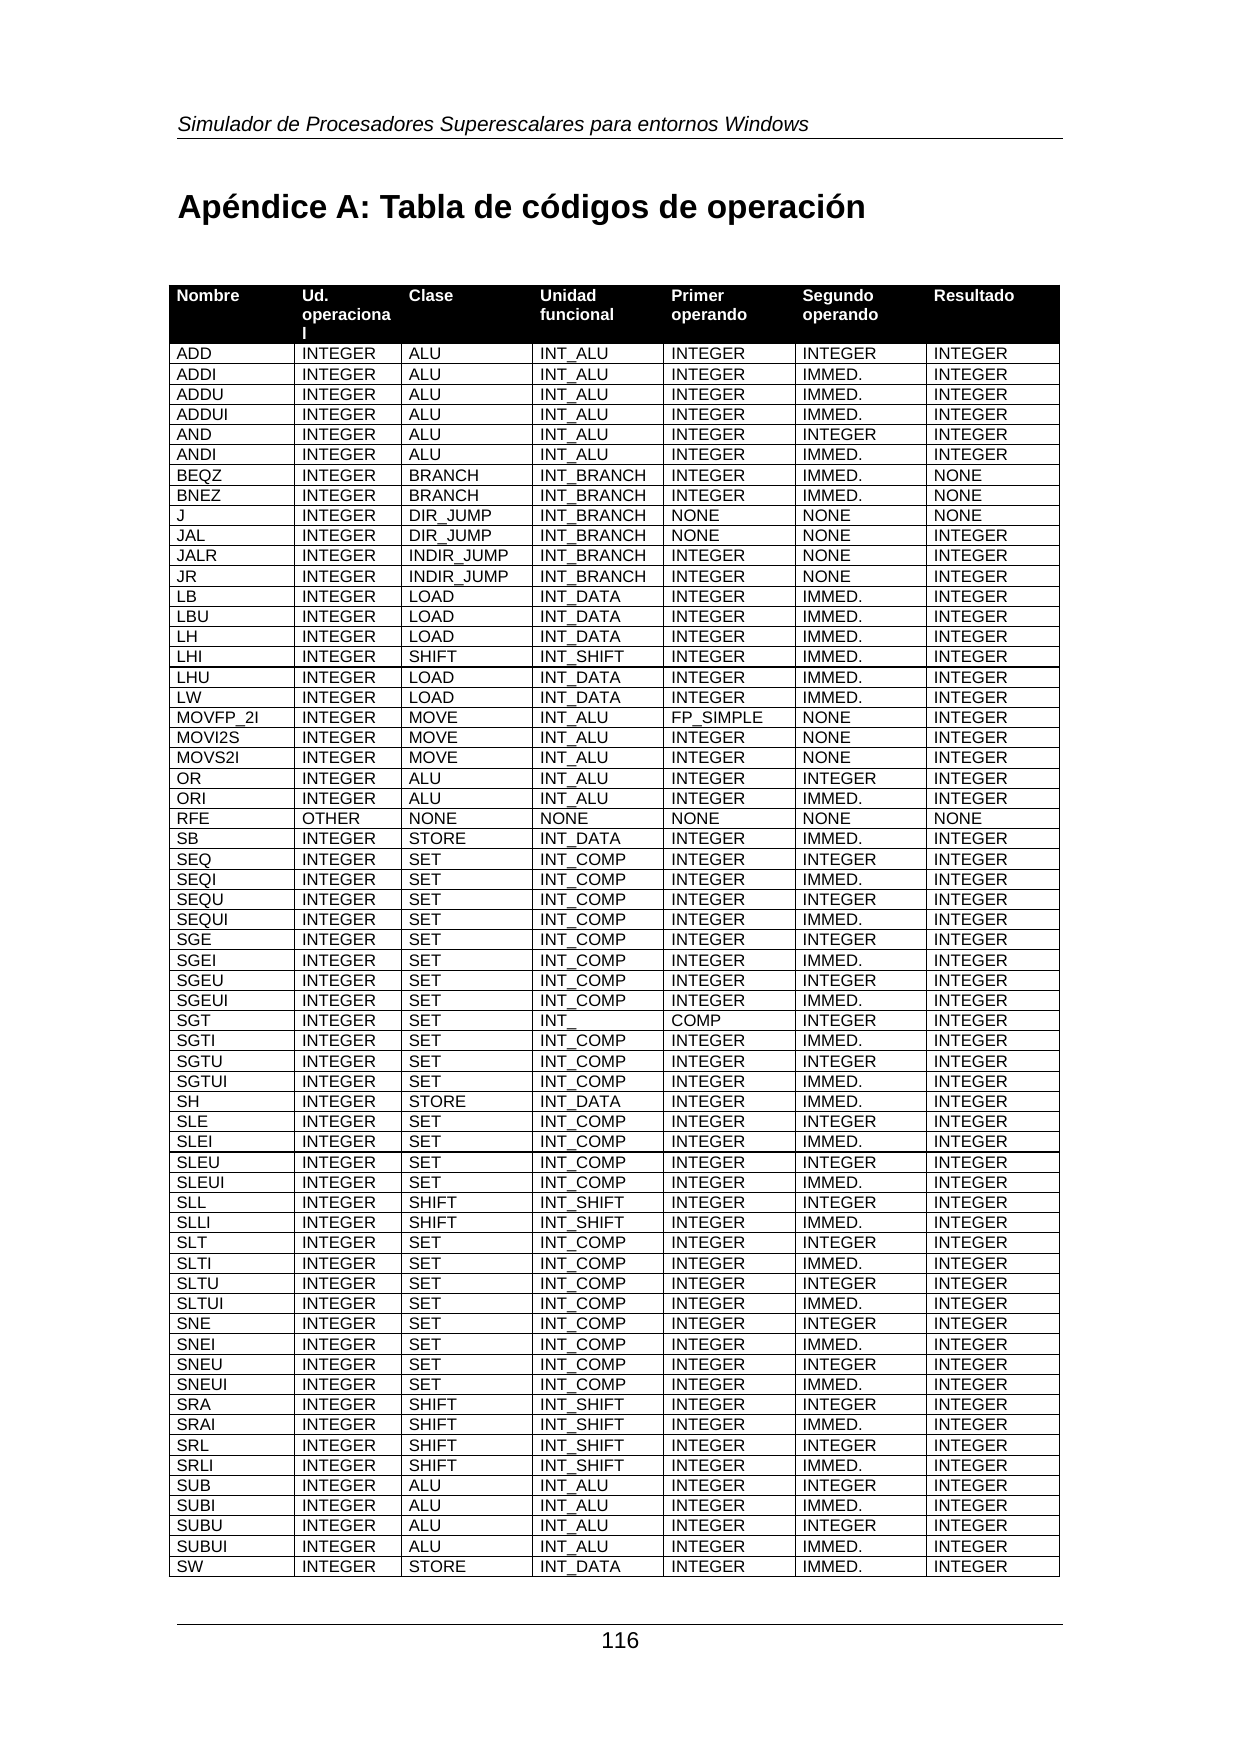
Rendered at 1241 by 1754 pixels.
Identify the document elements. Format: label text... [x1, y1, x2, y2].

table_cell NONE [796, 526, 926, 545]
table_cell IMMED. [796, 829, 926, 848]
table_cell ADDU [170, 385, 294, 404]
table_cell INTEGER [796, 1153, 926, 1172]
table_cell INT_COMP [533, 1051, 663, 1071]
table_cell INT_DATA [533, 607, 663, 626]
table_cell INTEGER [927, 1496, 1059, 1515]
table_cell INTEGER [927, 708, 1059, 727]
table_cell INT_COMP [533, 1294, 663, 1313]
table_cell INTEGER [796, 1516, 926, 1535]
table_cell INTEGER [927, 1112, 1059, 1131]
table_cell IMMED. [796, 910, 926, 929]
table_cell MOVFP_2I [170, 708, 294, 727]
table_cell IMMED. [796, 1092, 926, 1111]
table_cell INTEGER [927, 1031, 1059, 1050]
table_cell SUBU [170, 1516, 294, 1535]
table_cell INTEGER [295, 587, 401, 606]
table_cell SH [170, 1092, 294, 1111]
table_cell INTEGER [927, 1375, 1059, 1394]
table_cell INTEGER [664, 1375, 795, 1394]
table_cell INTEGER [295, 1355, 401, 1374]
table_cell INTEGER [295, 465, 401, 484]
table_cell INTEGER [295, 1334, 401, 1353]
table_cell INTEGER [927, 566, 1059, 586]
table_cell LOAD [402, 668, 532, 687]
table_cell INTEGER [927, 930, 1059, 949]
table_cell J [170, 506, 294, 525]
table_cell SHIFT [402, 1456, 532, 1475]
table_cell IMMED. [796, 1536, 926, 1556]
table_cell INT_ALU [533, 1476, 663, 1495]
table_cell INTEGER [295, 1051, 401, 1071]
table_cell IMMED. [796, 1456, 926, 1475]
table_cell INT_DATA [533, 587, 663, 606]
table_cell INTEGER [664, 849, 795, 868]
table_cell INT_SHIFT [533, 1193, 663, 1212]
table_cell INTEGER [927, 1355, 1059, 1374]
table_cell SW [170, 1557, 294, 1576]
table_cell BRANCH [402, 465, 532, 484]
table_cell INTEGER [664, 930, 795, 949]
table_cell INTEGER [295, 708, 401, 727]
table_cell LOAD [402, 587, 532, 606]
table_cell SET [402, 971, 532, 990]
table_cell INTEGER [927, 1435, 1059, 1454]
table_cell SET [402, 1011, 532, 1030]
table_cell SET [402, 890, 532, 909]
table_cell INTEGER [927, 385, 1059, 404]
table_cell SLEU [170, 1153, 294, 1172]
table_cell INTEGER [295, 971, 401, 990]
table_cell SGE [170, 930, 294, 949]
table_cell ALU [402, 344, 532, 363]
table_cell INT_COMP [533, 991, 663, 1010]
table_cell INT_BRANCH [533, 486, 663, 505]
table_cell SET [402, 910, 532, 929]
table_cell INTEGER [664, 465, 795, 484]
table_header Resultado [927, 286, 1059, 343]
table_cell ALU [402, 1536, 532, 1556]
table_cell SET [402, 1334, 532, 1353]
table_cell SLTUI [170, 1294, 294, 1313]
table_cell SHIFT [402, 1415, 532, 1434]
table_cell INT_ALU [533, 445, 663, 464]
table_cell INTEGER [796, 769, 926, 788]
table_cell INTEGER [927, 1334, 1059, 1353]
table_cell INT_ALU [533, 1536, 663, 1556]
table_cell SB [170, 829, 294, 848]
table_cell INTEGER [295, 486, 401, 505]
table_cell BNEZ [170, 486, 294, 505]
table_cell INTEGER [295, 829, 401, 848]
table_cell SHIFT [402, 1395, 532, 1414]
table_header Nombre [170, 286, 294, 343]
table_cell OR [170, 769, 294, 788]
table_cell IMMED. [796, 445, 926, 464]
table_cell INTEGER [796, 425, 926, 444]
table_cell INTEGER [295, 1435, 401, 1454]
table_cell SRAI [170, 1415, 294, 1434]
table_cell INTEGER [927, 344, 1059, 363]
table_cell SET [402, 1274, 532, 1293]
table_cell IMMED. [796, 364, 926, 383]
table_cell INT_COMP [533, 849, 663, 868]
table_cell NONE [664, 809, 795, 828]
table_cell NONE [796, 708, 926, 727]
table_cell INT_ALU [533, 1516, 663, 1535]
table_cell INTEGER [927, 1536, 1059, 1556]
table_cell SRLI [170, 1456, 294, 1475]
table_cell INTEGER [927, 1193, 1059, 1212]
table_cell RFE [170, 809, 294, 828]
table_cell INTEGER [927, 728, 1059, 747]
table_cell INT_BRANCH [533, 546, 663, 565]
table_cell INT_ALU [533, 425, 663, 444]
table_cell LOAD [402, 627, 532, 646]
table_cell SET [402, 1355, 532, 1374]
table_cell INTEGER [664, 1051, 795, 1071]
table_cell INT_DATA [533, 668, 663, 687]
table_cell INTEGER [796, 1233, 926, 1252]
table_cell INTEGER [796, 1435, 926, 1454]
table_cell INTEGER [664, 1536, 795, 1556]
table_cell INTEGER [295, 728, 401, 747]
table_cell STORE [402, 829, 532, 848]
table_cell INTEGER [664, 1254, 795, 1273]
table_cell INT_COMP [533, 1031, 663, 1050]
table_cell INTEGER [295, 991, 401, 1010]
table_cell INTEGER [927, 627, 1059, 646]
table_header Primer operando [664, 286, 795, 343]
table_cell INTEGER [927, 971, 1059, 990]
table_cell INTEGER [796, 1314, 926, 1333]
table_cell NONE [796, 506, 926, 525]
table_cell INT_ALU [533, 344, 663, 363]
table_cell INTEGER [664, 668, 795, 687]
table_cell ALU [402, 385, 532, 404]
table_cell SET [402, 930, 532, 949]
table_header Ud. operacional [295, 286, 401, 343]
table_cell INTEGER [295, 789, 401, 808]
table_cell INTEGER [295, 607, 401, 626]
table_cell INTEGER [295, 1072, 401, 1091]
table_cell INT_COMP [533, 930, 663, 949]
table_cell SLEUI [170, 1173, 294, 1192]
table_cell SGT [170, 1011, 294, 1030]
table_cell INTEGER [796, 344, 926, 363]
table_cell IMMED. [796, 1072, 926, 1091]
table_cell INT_SHIFT [533, 1415, 663, 1434]
table_cell ALU [402, 405, 532, 424]
table_cell INTEGER [927, 950, 1059, 969]
table_cell INTEGER [664, 1334, 795, 1353]
table_cell INT_ALU [533, 364, 663, 383]
table_cell INT_SHIFT [533, 647, 663, 666]
table_cell SET [402, 991, 532, 1010]
table_cell IMMED. [796, 668, 926, 687]
table_cell SEQ [170, 849, 294, 868]
table_cell INTEGER [796, 1112, 926, 1131]
table_cell INTEGER [927, 1132, 1059, 1151]
table_cell INTEGER [295, 1536, 401, 1556]
table_cell INT_BRANCH [533, 465, 663, 484]
table_cell INTEGER [295, 769, 401, 788]
table_cell MOVI2S [170, 728, 294, 747]
table_cell INTEGER [664, 1112, 795, 1131]
table_cell IMMED. [796, 1496, 926, 1515]
table_cell INTEGER [664, 1557, 795, 1576]
table_cell INTEGER [927, 1557, 1059, 1576]
table_cell JALR [170, 546, 294, 565]
table_cell ALU [402, 1516, 532, 1535]
table_cell INTEGER [295, 344, 401, 363]
table_cell SRL [170, 1435, 294, 1454]
table_cell SRA [170, 1395, 294, 1414]
table_cell INTEGER [664, 769, 795, 788]
table_cell IMMED. [796, 1173, 926, 1192]
table_cell INTEGER [927, 668, 1059, 687]
table_cell INTEGER [664, 425, 795, 444]
table_cell INTEGER [295, 668, 401, 687]
table_cell INTEGER [664, 1132, 795, 1151]
table_cell BEQZ [170, 465, 294, 484]
table_cell INTEGER [927, 1153, 1059, 1172]
table_cell IMMED. [796, 1031, 926, 1050]
table_cell INTEGER [796, 1193, 926, 1212]
table_cell IMMED. [796, 950, 926, 969]
table_cell INT_COMP [533, 950, 663, 969]
table_cell SET [402, 1294, 532, 1313]
table_cell INTEGER [927, 849, 1059, 868]
table_cell ALU [402, 1496, 532, 1515]
table_cell ALU [402, 789, 532, 808]
table_cell INTEGER [295, 1375, 401, 1394]
table_cell IMMED. [796, 486, 926, 505]
table_cell INTEGER [664, 1456, 795, 1475]
table_cell INTEGER [664, 910, 795, 929]
table_cell IMMED. [796, 627, 926, 646]
table_cell INTEGER [927, 1233, 1059, 1252]
table_cell INTEGER [295, 364, 401, 383]
table_cell SEQUI [170, 910, 294, 929]
table_cell IMMED. [796, 688, 926, 707]
table_cell INTEGER [927, 587, 1059, 606]
table_cell INT_COMP [533, 1132, 663, 1151]
table_cell INT_COMP [533, 870, 663, 889]
table_cell INTEGER [927, 1173, 1059, 1192]
table_cell INTEGER [295, 870, 401, 889]
table_cell ADDI [170, 364, 294, 383]
table_cell SET [402, 1051, 532, 1071]
table_cell LHI [170, 647, 294, 666]
table_cell INT_ALU [533, 708, 663, 727]
table_cell SUBI [170, 1496, 294, 1515]
table_cell INTEGER [927, 1274, 1059, 1293]
table_cell DIR_JUMP [402, 526, 532, 545]
table_cell IMMED. [796, 465, 926, 484]
table_cell INT_DATA [533, 627, 663, 646]
table_cell INTEGER [664, 829, 795, 848]
table_cell INTEGER [664, 647, 795, 666]
table_cell INTEGER [295, 526, 401, 545]
table_cell SLLI [170, 1213, 294, 1232]
table_cell INTEGER [664, 789, 795, 808]
table_cell SHIFT [402, 1213, 532, 1232]
table_cell INTEGER [295, 1031, 401, 1050]
table_cell INT_COMP [533, 1233, 663, 1252]
table_cell INTEGER [295, 1415, 401, 1434]
table_header Unidad funcional [533, 286, 663, 343]
table_cell IMMED. [796, 405, 926, 424]
table_cell INTEGER [796, 1395, 926, 1414]
table_cell INTEGER [927, 1011, 1059, 1030]
table_cell STORE [402, 1092, 532, 1111]
table_cell SGEI [170, 950, 294, 969]
table_cell INTEGER [295, 566, 401, 586]
table_cell INTEGER [927, 1314, 1059, 1333]
table_cell INTEGER [927, 991, 1059, 1010]
table_cell INTEGER [295, 1294, 401, 1313]
table_cell SUBUI [170, 1536, 294, 1556]
table_cell MOVS2I [170, 748, 294, 767]
table_cell INTEGER [927, 1395, 1059, 1414]
table_cell SET [402, 849, 532, 868]
table_cell INTEGER [927, 1092, 1059, 1111]
table_cell INTEGER [295, 1395, 401, 1414]
table_cell COMP [664, 1011, 795, 1030]
table_cell INTEGER [295, 1173, 401, 1192]
table_cell SET [402, 1173, 532, 1192]
table_cell INTEGER [295, 1274, 401, 1293]
table_cell INTEGER [295, 1213, 401, 1232]
table_cell IMMED. [796, 789, 926, 808]
table_cell NONE [664, 506, 795, 525]
table_cell INTEGER [295, 546, 401, 565]
table_cell INTEGER [796, 890, 926, 909]
table_cell INTEGER [664, 1092, 795, 1111]
table_cell INTEGER [295, 748, 401, 767]
table_cell INTEGER [664, 1213, 795, 1232]
table_cell INTEGER [664, 1476, 795, 1495]
table_cell INT_BRANCH [533, 526, 663, 545]
table_cell ALU [402, 425, 532, 444]
table_cell IMMED. [796, 1334, 926, 1353]
table_cell INTEGER [664, 385, 795, 404]
table_cell INT_COMP [533, 1334, 663, 1353]
table_cell NONE [927, 486, 1059, 505]
table_cell NONE [796, 546, 926, 565]
table_cell INT_ALU [533, 1496, 663, 1515]
table_cell SHIFT [402, 647, 532, 666]
table_cell INTEGER [927, 789, 1059, 808]
table_cell SET [402, 950, 532, 969]
table_cell INTEGER [664, 364, 795, 383]
table_cell INTEGER [796, 1011, 926, 1030]
table_cell INTEGER [295, 1153, 401, 1172]
table_cell INTEGER [295, 950, 401, 969]
table_cell SNEU [170, 1355, 294, 1374]
table_cell INT_ALU [533, 405, 663, 424]
table_cell INTEGER [927, 1476, 1059, 1495]
table_cell INTEGER [295, 688, 401, 707]
table_cell INT_ALU [533, 789, 663, 808]
table_cell IMMED. [796, 1375, 926, 1394]
table_cell INTEGER [295, 647, 401, 666]
subtitle Apéndice A: Tabla de códigos de operación [177, 187, 1063, 226]
table_cell INT_DATA [533, 829, 663, 848]
table_cell NONE [927, 506, 1059, 525]
table_cell SGTUI [170, 1072, 294, 1091]
table_cell INTEGER [927, 546, 1059, 565]
table_cell INT_ALU [533, 385, 663, 404]
table_cell IMMED. [796, 1294, 926, 1313]
table_cell ADDUI [170, 405, 294, 424]
table_cell INTEGER [796, 971, 926, 990]
table_cell SNEI [170, 1334, 294, 1353]
table_cell INTEGER [295, 385, 401, 404]
table_cell SLTI [170, 1254, 294, 1273]
table_cell INTEGER [295, 1011, 401, 1030]
table_cell INTEGER [796, 849, 926, 868]
table_cell SGEUI [170, 991, 294, 1010]
table_cell NONE [796, 566, 926, 586]
table_cell INTEGER [664, 445, 795, 464]
table_cell INTEGER [796, 1476, 926, 1495]
table_cell INDIR_JUMP [402, 566, 532, 586]
table_cell INTEGER [664, 728, 795, 747]
table_cell INT_COMP [533, 1375, 663, 1394]
table_cell INTEGER [927, 829, 1059, 848]
table_cell INT_COMP [533, 1072, 663, 1091]
table_cell SLL [170, 1193, 294, 1212]
table_cell INTEGER [664, 1496, 795, 1515]
table_cell SET [402, 1254, 532, 1273]
table_cell INTEGER [664, 1173, 795, 1192]
table_cell INTEGER [664, 748, 795, 767]
table_cell SEQU [170, 890, 294, 909]
table_cell NONE [796, 809, 926, 828]
table_cell INTEGER [295, 506, 401, 525]
table_cell SET [402, 1153, 532, 1172]
table_cell INTEGER [664, 1193, 795, 1212]
table_cell INTEGER [664, 950, 795, 969]
table_cell INTEGER [664, 1233, 795, 1252]
table_cell INTEGER [927, 688, 1059, 707]
table_cell ALU [402, 769, 532, 788]
table_cell FP_SIMPLE [664, 708, 795, 727]
table_cell INT_DATA [533, 688, 663, 707]
table_cell SET [402, 870, 532, 889]
table_cell INT_ALU [533, 748, 663, 767]
table_cell AND [170, 425, 294, 444]
table_cell INTEGER [295, 1092, 401, 1111]
table_cell ALU [402, 1476, 532, 1495]
table_cell LOAD [402, 688, 532, 707]
table_cell INTEGER [295, 627, 401, 646]
table_cell IMMED. [796, 1415, 926, 1434]
table_cell SLTU [170, 1274, 294, 1293]
table_cell INTEGER [927, 526, 1059, 545]
table_cell IMMED. [796, 1254, 926, 1273]
table_cell INT_COMP [533, 1153, 663, 1172]
table_cell INTEGER [796, 1355, 926, 1374]
table_cell INTEGER [295, 445, 401, 464]
table_cell INTEGER [295, 1476, 401, 1495]
table_cell INTEGER [664, 566, 795, 586]
table_cell INTEGER [927, 769, 1059, 788]
table_cell IMMED. [796, 870, 926, 889]
table_cell INTEGER [927, 405, 1059, 424]
table_cell MOVE [402, 728, 532, 747]
table_cell SET [402, 1132, 532, 1151]
table_cell INTEGER [664, 405, 795, 424]
table_cell INTEGER [295, 1233, 401, 1252]
table_cell INT_BRANCH [533, 566, 663, 586]
table_cell INTEGER [664, 971, 795, 990]
table_cell SEQI [170, 870, 294, 889]
table_cell SET [402, 1375, 532, 1394]
table_header Clase [402, 286, 532, 343]
table_cell INT_COMP [533, 971, 663, 990]
table_cell INT_ALU [533, 728, 663, 747]
table_cell IMMED. [796, 1213, 926, 1232]
table_cell SET [402, 1072, 532, 1091]
table_cell SHIFT [402, 1193, 532, 1212]
table_cell INT_COMP [533, 1355, 663, 1374]
table_cell SUB [170, 1476, 294, 1495]
table_cell INTEGER [664, 546, 795, 565]
table_cell INTEGER [927, 748, 1059, 767]
table_cell INTEGER [664, 991, 795, 1010]
table_cell INTEGER [295, 1112, 401, 1131]
table_cell INTEGER [664, 1031, 795, 1050]
table_cell INT_COMP [533, 910, 663, 929]
table_cell INTEGER [927, 425, 1059, 444]
table_cell INTEGER [664, 688, 795, 707]
table_cell INTEGER [664, 1153, 795, 1172]
table_cell IMMED. [796, 607, 926, 626]
table_cell INTEGER [927, 870, 1059, 889]
table_cell INTEGER [927, 1516, 1059, 1535]
table_cell INTEGER [295, 930, 401, 949]
table_cell INTEGER [796, 1274, 926, 1293]
table_cell INT_SHIFT [533, 1435, 663, 1454]
table_cell SLT [170, 1233, 294, 1252]
table_cell NONE [796, 728, 926, 747]
table_cell SET [402, 1233, 532, 1252]
table_cell INT_SHIFT [533, 1213, 663, 1232]
table_cell SLEI [170, 1132, 294, 1151]
table_cell INTEGER [295, 405, 401, 424]
table_cell LH [170, 627, 294, 646]
table_cell SNE [170, 1314, 294, 1333]
table_cell JAL [170, 526, 294, 545]
table_cell INT_COMP [533, 890, 663, 909]
table_cell SET [402, 1112, 532, 1131]
table_header Segundo operando [796, 286, 926, 343]
table_cell INTEGER [664, 587, 795, 606]
table_cell INTEGER [927, 1213, 1059, 1232]
table_cell IMMED. [796, 991, 926, 1010]
table_cell INTEGER [664, 1355, 795, 1374]
table_cell JR [170, 566, 294, 586]
table_cell INTEGER [295, 1496, 401, 1515]
table_cell INTEGER [927, 445, 1059, 464]
table_cell NONE [533, 809, 663, 828]
table_cell INTEGER [927, 1456, 1059, 1475]
table_cell INT_COMP [533, 1274, 663, 1293]
table_cell INTEGER [664, 627, 795, 646]
table_cell SGTU [170, 1051, 294, 1071]
table_cell ALU [402, 364, 532, 383]
table_cell INTEGER [664, 1072, 795, 1091]
table_cell NONE [664, 526, 795, 545]
table_cell INT_SHIFT [533, 1456, 663, 1475]
table_cell INT_COMP [533, 1314, 663, 1333]
table_cell INTEGER [927, 1254, 1059, 1273]
table_cell LW [170, 688, 294, 707]
table_cell STORE [402, 1557, 532, 1576]
table_cell INTEGER [664, 1274, 795, 1293]
table_cell SNEUI [170, 1375, 294, 1394]
table_cell INTEGER [295, 1254, 401, 1273]
table_cell INTEGER [927, 1415, 1059, 1434]
table_cell INTEGER [796, 1051, 926, 1071]
table_cell NONE [796, 748, 926, 767]
table_cell INTEGER [927, 910, 1059, 929]
table_cell BRANCH [402, 486, 532, 505]
table_cell IMMED. [796, 385, 926, 404]
table_cell LB [170, 587, 294, 606]
table_cell SHIFT [402, 1435, 532, 1454]
table_cell INT_BRANCH [533, 506, 663, 525]
table_cell INTEGER [796, 930, 926, 949]
table_cell INTEGER [295, 910, 401, 929]
table_cell INT_ [533, 1011, 663, 1030]
table_cell INTEGER [295, 425, 401, 444]
table_cell INT_SHIFT [533, 1395, 663, 1414]
table_cell INTEGER [664, 1415, 795, 1434]
table_cell NONE [927, 809, 1059, 828]
table_cell SGTI [170, 1031, 294, 1050]
table_cell ANDI [170, 445, 294, 464]
table_cell SET [402, 1031, 532, 1050]
table_cell INTEGER [664, 486, 795, 505]
table_cell INTEGER [927, 1072, 1059, 1091]
table_cell MOVE [402, 748, 532, 767]
table_cell INTEGER [664, 1294, 795, 1313]
table_cell LBU [170, 607, 294, 626]
table_cell INTEGER [295, 1132, 401, 1151]
table_cell MOVE [402, 708, 532, 727]
table_cell INTEGER [664, 1435, 795, 1454]
table_cell INTEGER [927, 1051, 1059, 1071]
table_cell INTEGER [664, 344, 795, 363]
table_cell INTEGER [664, 1395, 795, 1414]
table_cell INTEGER [295, 1314, 401, 1333]
table_cell LOAD [402, 607, 532, 626]
table_cell INTEGER [927, 1294, 1059, 1313]
table_cell INTEGER [295, 1516, 401, 1535]
table_cell ADD [170, 344, 294, 363]
table_cell INTEGER [927, 890, 1059, 909]
table_cell INT_ALU [533, 769, 663, 788]
table_cell INTEGER [927, 647, 1059, 666]
table_cell INTEGER [664, 1516, 795, 1535]
table_cell NONE [402, 809, 532, 828]
table_cell INT_COMP [533, 1112, 663, 1131]
table_cell INTEGER [295, 1456, 401, 1475]
table_cell INTEGER [295, 890, 401, 909]
table_cell IMMED. [796, 1557, 926, 1576]
table_cell INTEGER [927, 607, 1059, 626]
table_cell ORI [170, 789, 294, 808]
table_cell INDIR_JUMP [402, 546, 532, 565]
table_cell IMMED. [796, 1132, 926, 1151]
table_cell INTEGER [295, 1557, 401, 1576]
table_cell INT_COMP [533, 1254, 663, 1273]
table_cell SLE [170, 1112, 294, 1131]
table_cell INTEGER [664, 870, 795, 889]
table_cell NONE [927, 465, 1059, 484]
table_cell INT_DATA [533, 1557, 663, 1576]
table_cell LHU [170, 668, 294, 687]
table_cell INT_DATA [533, 1092, 663, 1111]
table_cell SGEU [170, 971, 294, 990]
table_cell SET [402, 1314, 532, 1333]
table_cell DIR_JUMP [402, 506, 532, 525]
table_cell INT_COMP [533, 1173, 663, 1192]
table_cell ALU [402, 445, 532, 464]
table_cell INTEGER [664, 890, 795, 909]
table_cell INTEGER [664, 1314, 795, 1333]
table_cell INTEGER [295, 849, 401, 868]
table_cell INTEGER [664, 607, 795, 626]
table_cell IMMED. [796, 647, 926, 666]
table_cell IMMED. [796, 587, 926, 606]
table_cell INTEGER [295, 1193, 401, 1212]
table_cell INTEGER [927, 364, 1059, 383]
table_cell OTHER [295, 809, 401, 828]
